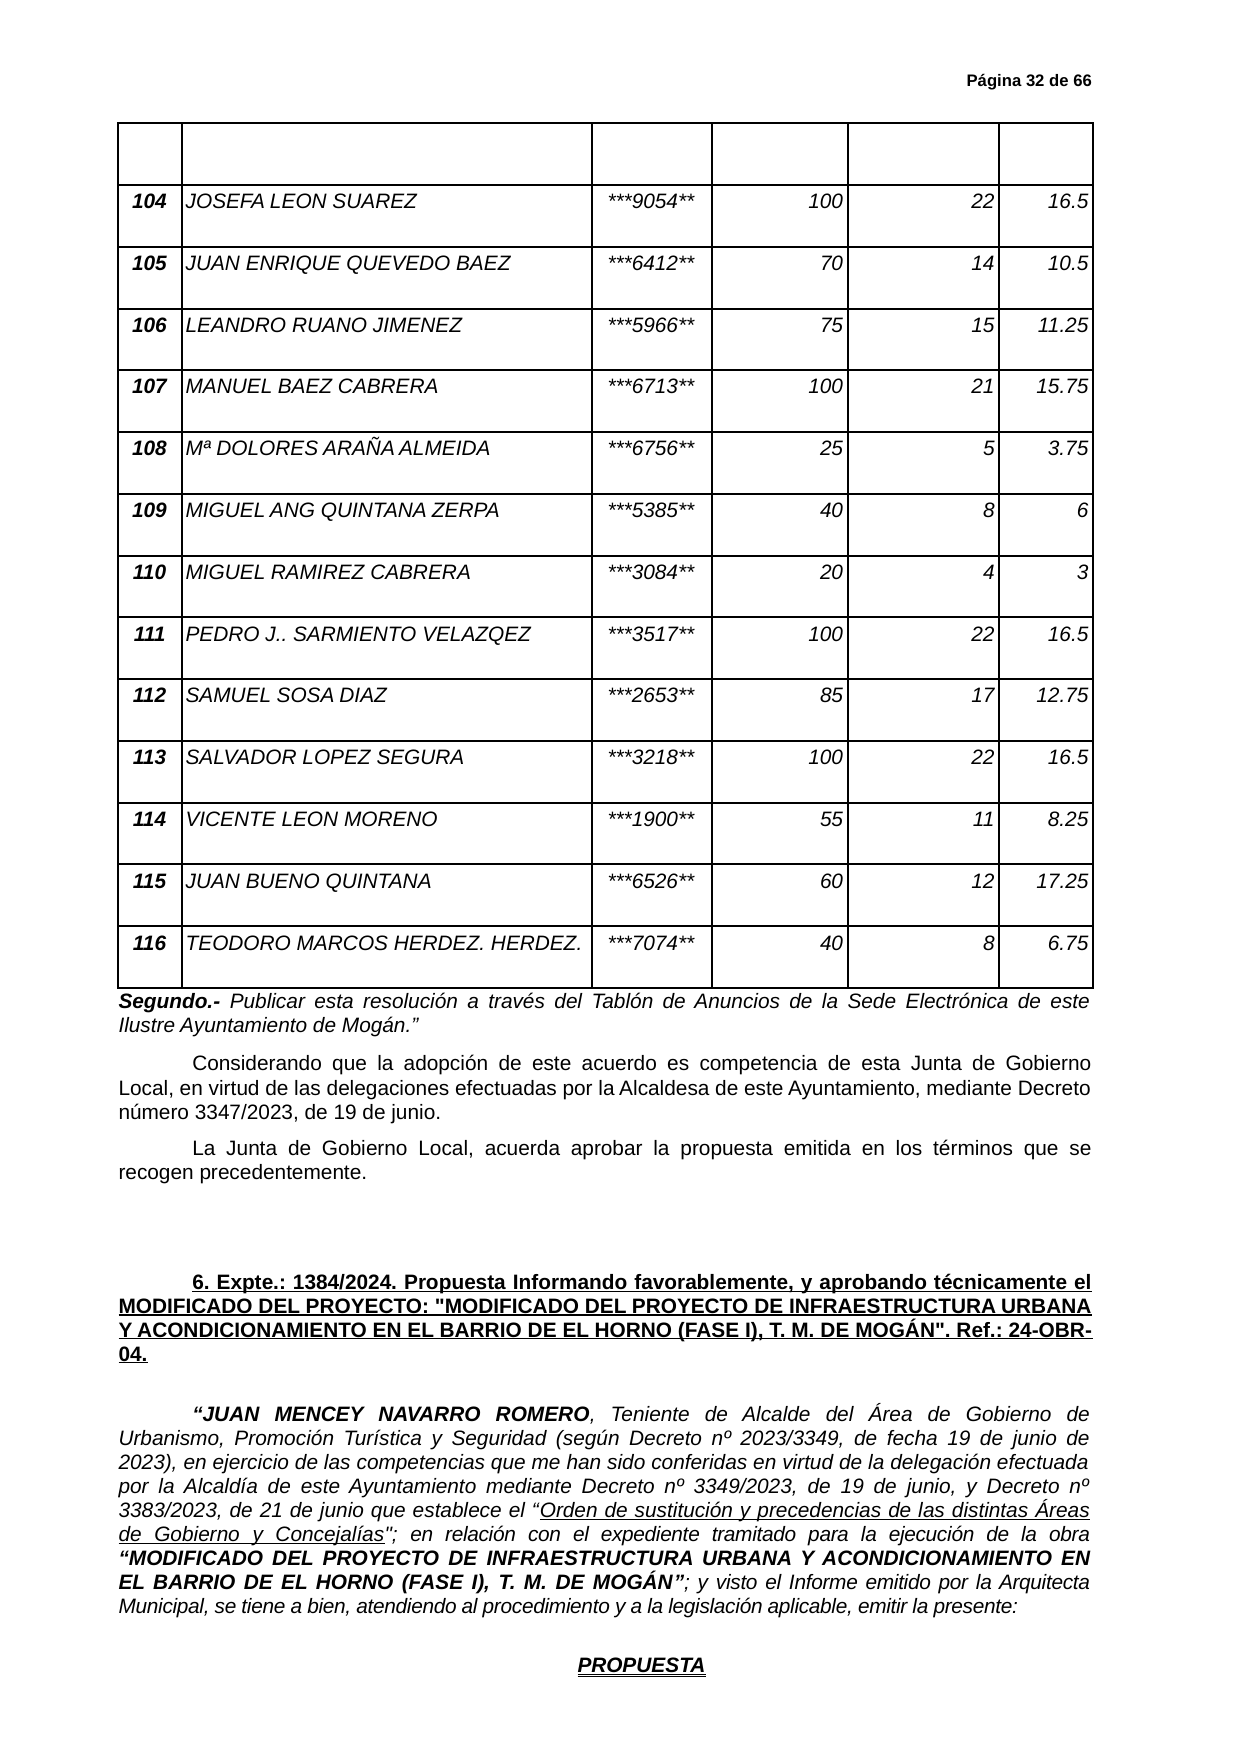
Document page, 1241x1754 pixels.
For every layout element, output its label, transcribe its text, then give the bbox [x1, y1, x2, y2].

table_cell ***3084** [593, 557, 711, 616]
text Segundo.- Publicar esta resolución a través del Tablón de Anuncios de la Sede Electrónica de este Ilustre Ayuntamiento de Mogán.” [118, 989, 1092, 1037]
table_cell JOSEFA LEON SUAREZ [183, 186, 591, 246]
table_cell MIGUEL RAMIREZ CABRERA [183, 557, 591, 616]
text 6. Expte.: 1384/2024. Propuesta Informando favorablemente, y aprobando técnicamente el MODIFICADO DEL PROYECTO: "MODIFICADO DEL PROYECTO DE INFRAESTRUCTURA URBANA [118, 1269, 1092, 1314]
table_cell 40 [713, 495, 847, 554]
table_cell ***6756** [593, 433, 711, 493]
table_cell 17 [849, 680, 998, 740]
table_cell 75 [713, 310, 847, 369]
table_cell 6,75 [1000, 927, 1092, 987]
table_cell 8 [849, 927, 998, 987]
table_cell 85 [713, 680, 847, 740]
table_cell 100 [713, 186, 847, 246]
table_cell 2,25 [1000, 124, 1092, 184]
table_cell [119, 124, 181, 184]
table_cell 111 [119, 618, 181, 678]
table_cell PEDRO J.. SARMIENTO VELAZQEZ [183, 618, 591, 678]
table_cell [593, 124, 711, 184]
table_cell 12,75 [1000, 680, 1092, 740]
table_cell 105 [119, 248, 181, 307]
table_cell 10,5 [1000, 248, 1092, 307]
table_cell 15 [849, 310, 998, 369]
text Considerando que la adopción de este acuerdo es competencia de esta Junta de Gobierno Local, en virtud de las delegaciones efectuadas por la Alcaldesa de este Ayuntamiento, mediante Decreto número 3347/2023, de 19 de junio. [118, 1049, 1092, 1124]
table_cell ***6412** [593, 248, 711, 307]
table_cell ***3218** [593, 742, 711, 802]
table_cell ***5385** [593, 495, 711, 554]
table_cell 109 [119, 495, 181, 554]
table_cell 8 [849, 495, 998, 554]
table_cell 6 [1000, 495, 1092, 554]
table_cell ***7074** [593, 927, 711, 987]
table_cell 4 [849, 557, 998, 616]
table_cell 115 [119, 865, 181, 925]
table_cell 11,25 [1000, 310, 1092, 369]
table_cell Mª DOLORES ARAÑA ALMEIDA [183, 433, 591, 493]
table_cell 14 [849, 248, 998, 307]
table_cell 70 [713, 248, 847, 307]
table_cell 107 [119, 371, 181, 431]
table_cell ***2653** [593, 680, 711, 740]
table_cell 112 [119, 680, 181, 740]
table_cell 116 [119, 927, 181, 987]
table_cell 110 [119, 557, 181, 616]
table_cell 16,5 [1000, 618, 1092, 678]
table_cell 17,25 [1000, 865, 1092, 925]
table_cell SALVADOR LOPEZ SEGURA [183, 742, 591, 802]
table_cell 106 [119, 310, 181, 369]
table_cell 22 [849, 186, 998, 246]
table_cell 114 [119, 804, 181, 863]
table_cell LEANDRO RUANO JIMENEZ [183, 310, 591, 369]
table_cell 15,75 [1000, 371, 1092, 431]
text “JUAN MENCEY NAVARRO ROMERO, Teniente de Alcalde del Área de Gobierno de Urbanismo, Promoción Turística y Seguridad (según Decreto nº 2023/3349, de fecha 19 de junio de 2023), en ejercicio de las competencias que me han sido conferidas en virtud de la delegación efectuada por la Alcaldía de este Ayuntamiento mediante Decreto nº 3349/2023, de 19 de junio, y Decreto nº 3383/2023, de 21 de junio que establece el “Orden de sustitución y precedencias de las distintas Áreas de Gobierno y Concejalías"; en relación con el expediente tramitado para la ejecución de la obra “MODIFICADO DEL PROYECTO DE INFRAESTRUCTURA URBANA Y ACONDICIONAMIENTO EN EL BARRIO DE EL HORNO (FASE I), T. M. DE MOGÁN”; y visto el Informe emitido por la Arquitecta Municipal, se tiene a bien, atendiendo al procedimiento y a la legislación aplicable, emitir la presente: [118, 1402, 1092, 1617]
table_cell 100 [713, 618, 847, 678]
table_cell ***1900** [593, 804, 711, 863]
table_cell ***3517** [593, 618, 711, 678]
table_cell 108 [119, 433, 181, 493]
table_cell 40 [713, 927, 847, 987]
table_cell 113 [119, 742, 181, 802]
text Y ACONDICIONAMIENTO EN EL BARRIO DE EL HORNO (FASE I), T. M. DE MOGÁN". Ref.: 24-OBR- [118, 1315, 1092, 1338]
table_cell SAMUEL SOSA DIAZ [183, 680, 591, 740]
table_cell 16,5 [1000, 742, 1092, 802]
table_cell 21 [849, 371, 998, 431]
table_cell ***6526** [593, 865, 711, 925]
table_cell 104 [119, 186, 181, 246]
table_cell [183, 124, 591, 184]
table_cell [713, 124, 847, 184]
table_cell 25 [713, 433, 847, 493]
table_cell TEODORO MARCOS HERDEZ. HERDEZ. [183, 927, 591, 987]
text La Junta de Gobierno Local, acuerda aprobar la propuesta emitida en los términos que se recogen precedentemente. [118, 1136, 1092, 1184]
text 04. [118, 1339, 1092, 1365]
text PROPUESTA [118, 1653, 1092, 1677]
table_cell 100 [713, 742, 847, 802]
table_cell JUAN BUENO QUINTANA [183, 865, 591, 925]
table_cell 20 [713, 557, 847, 616]
table_cell 11 [849, 804, 998, 863]
table_cell 3,75 [1000, 433, 1092, 493]
table_cell 22 [849, 618, 998, 678]
table_cell ***5966** [593, 310, 711, 369]
table_cell 5 [849, 433, 998, 493]
table_cell 55 [713, 804, 847, 863]
table_cell VICENTE LEON MORENO [183, 804, 591, 863]
table_cell 12 [849, 865, 998, 925]
table_cell JUAN ENRIQUE QUEVEDO BAEZ [183, 248, 591, 307]
table_cell 8,25 [1000, 804, 1092, 863]
table_cell ***9054** [593, 186, 711, 246]
table_cell ***6713** [593, 371, 711, 431]
table_cell 22 [849, 742, 998, 802]
table_cell 60 [713, 865, 847, 925]
table_cell 16,5 [1000, 186, 1092, 246]
table_cell 100 [713, 371, 847, 431]
table_cell [849, 124, 998, 184]
table_cell MIGUEL ANG QUINTANA ZERPA [183, 495, 591, 554]
table_cell 3 [1000, 557, 1092, 616]
table_cell MANUEL BAEZ CABRERA [183, 371, 591, 431]
